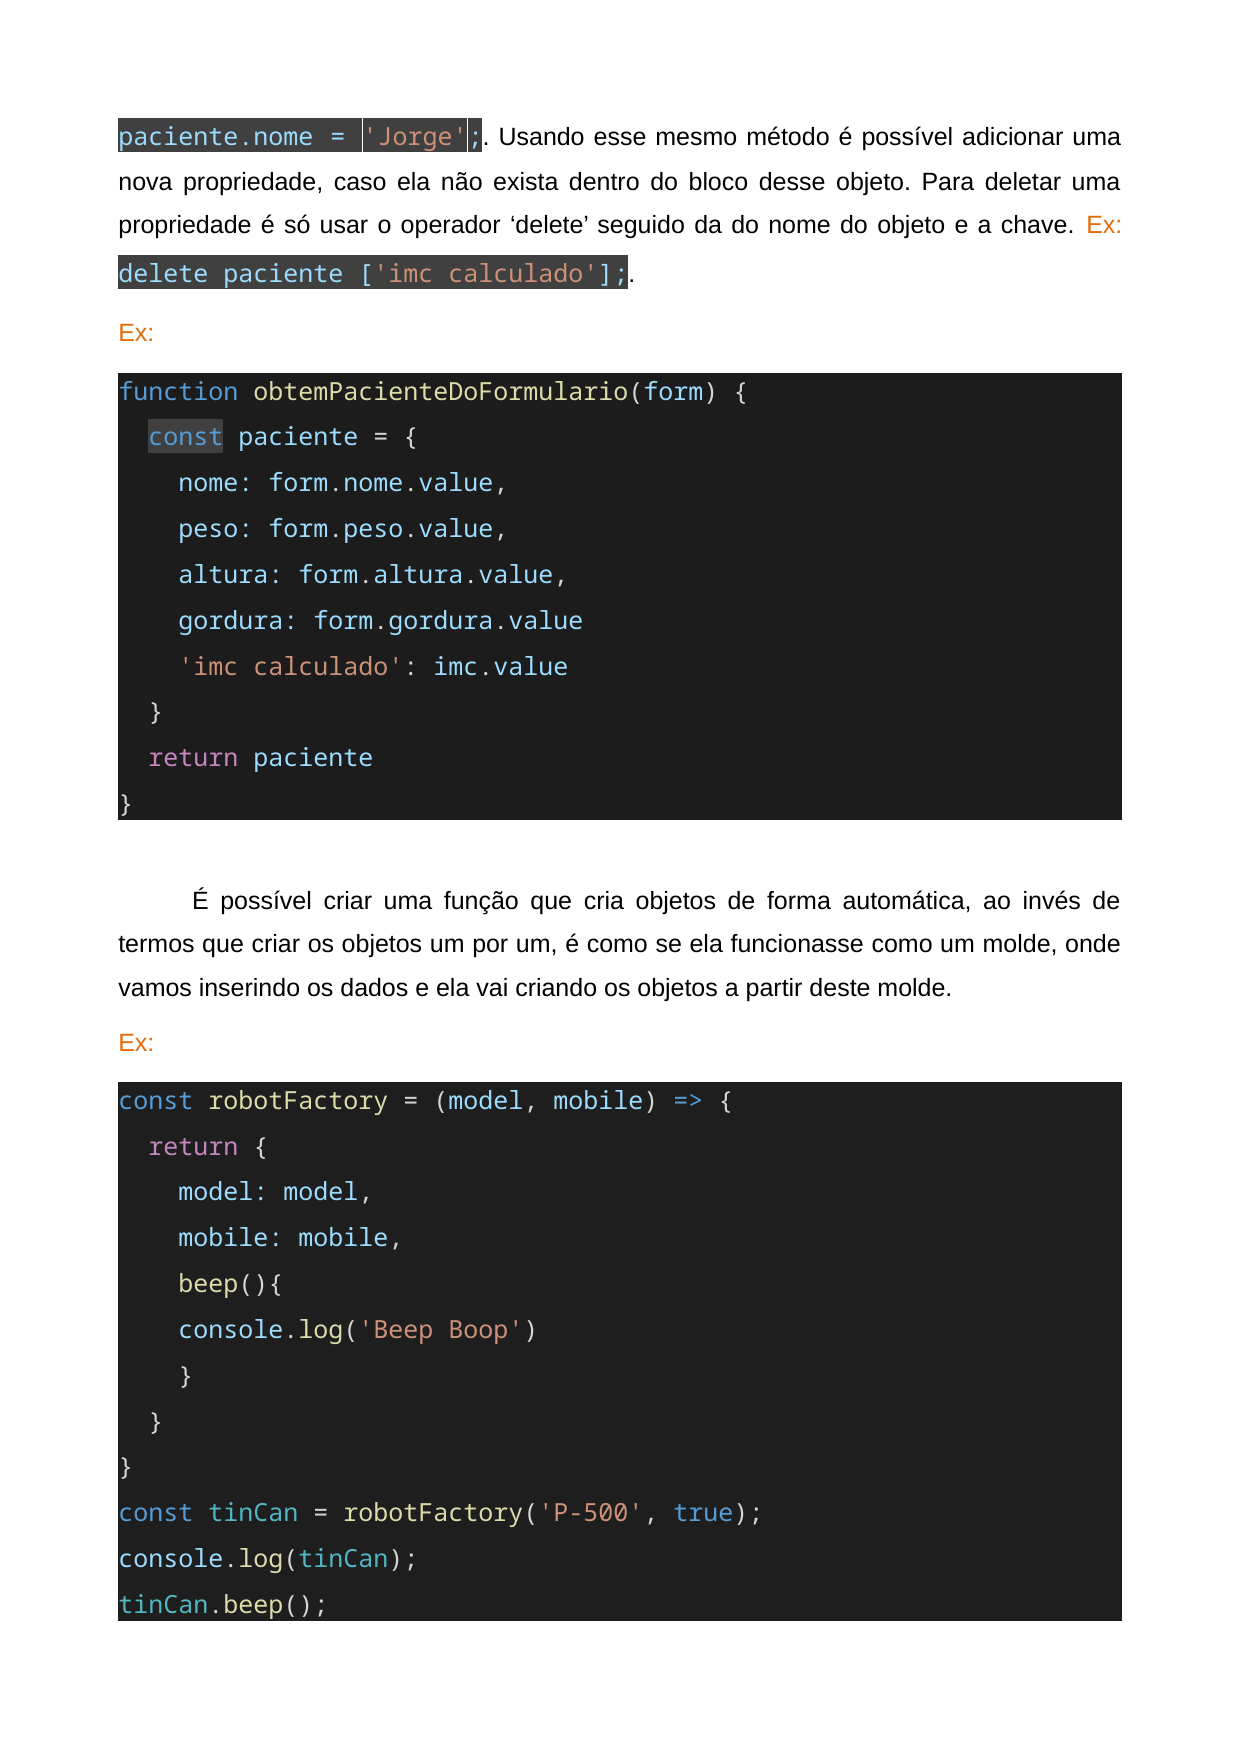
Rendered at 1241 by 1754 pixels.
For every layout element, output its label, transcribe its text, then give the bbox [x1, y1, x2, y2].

text } [118, 786, 1122, 820]
text const tinCan = robotFactory('P-500', true); [118, 1495, 1122, 1529]
text Ex: [118, 318, 1122, 347]
text É possível criar uma função que cria objetos de forma automática, ao invés de termos que criar os objetos um por um, é como se ela funcionasse como um molde, onde vamos inserindo os dados e ela vai criando os objetos a partir deste molde. [118, 886, 1122, 1001]
text console.log(tinCan); [118, 1541, 1122, 1575]
text const robotFactory = (model, mobile) => { [118, 1082, 1122, 1116]
text gordura: form.gordura.value [118, 602, 1122, 636]
text Ex: [118, 1027, 1122, 1056]
text } [118, 1449, 1122, 1483]
text } [118, 694, 1122, 728]
text beep(){ [118, 1266, 1122, 1300]
text console.log('Beep Boop') [118, 1312, 1122, 1346]
text nome: form.nome.value, [118, 465, 1122, 499]
text return paciente [118, 740, 1122, 774]
text } [118, 1357, 1122, 1391]
text 'imc calculado': imc.value [118, 648, 1122, 682]
text peso: form.peso.value, [118, 511, 1122, 545]
text mobile: mobile, [118, 1220, 1122, 1254]
text } [118, 1403, 1122, 1437]
text return { [118, 1128, 1122, 1162]
text altura: form.altura.value, [118, 556, 1122, 591]
text paciente.nome = 'Jorge';. Usando esse mesmo método é possível adicionar uma nova propriedade, caso ela não exista dentro do bloco desse objeto. Para deletar uma propriedade é só usar o operador ‘delete’ seguido da do nome do objeto e a chave. Ex: delete paciente ['imc calculado'];. [118, 118, 1122, 289]
text function obtemPacienteDoFormulario(form) { [118, 373, 1122, 407]
text tinCan.beep(); [118, 1587, 1122, 1621]
text const paciente = { [118, 419, 1122, 453]
text model: model, [118, 1174, 1122, 1208]
